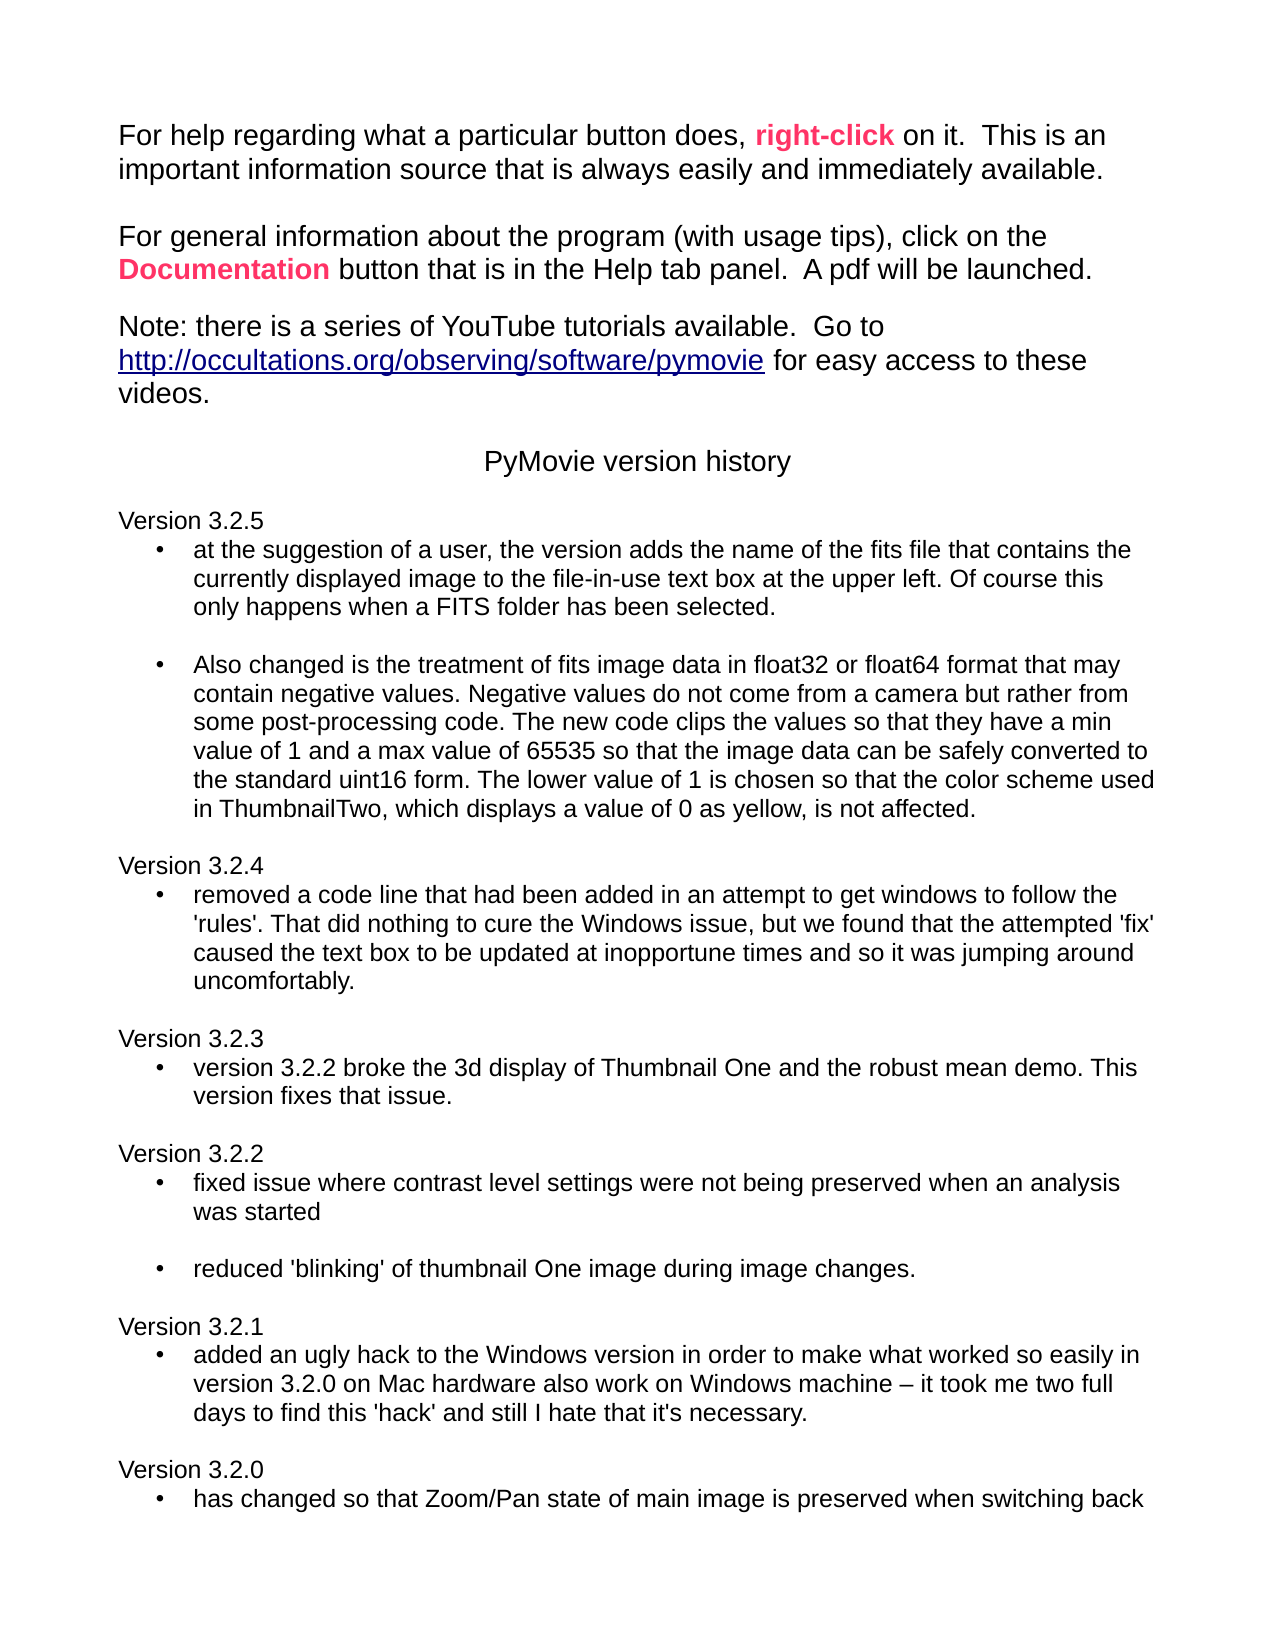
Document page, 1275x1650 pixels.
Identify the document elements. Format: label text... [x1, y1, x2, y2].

text Version 3.2.1 [118, 1312, 1157, 1340]
list has changed so that Zoom/Pan state of main image is preserved when switching back [156, 1484, 1157, 1513]
text For general information about the program (with usage tips), click on the Documentation button that is in the Help tab panel. A pdf will be launched. [118, 219, 1157, 286]
list removed a code line that had been added in an attempt to get windows to follow the 'rules'. That did nothing to cure the Windows issue, but we found that the attempted 'fix' caused the text box to be updated at inopportune times and so it was jumping around uncomfortably. [156, 880, 1157, 1024]
list Also changed is the treatment of fits image data in float32 or float64 format that may contain negative values. Negative values do not come from a camera but rather from some post-processing code. The new code clips the values so that they have a min value of 1 and a max value of 65535 so that the image data can be safely converted to the standard uint16 form. The lower value of 1 is chosen so that the color scheme used in ThumbnailTwo, which displays a value of 0 as yellow, is not affected. [156, 650, 1157, 851]
text PyMovie version history [118, 444, 1157, 477]
text Version 3.2.3 [118, 1024, 1157, 1052]
list added an ugly hack to the Windows version in order to make what worked so easily in version 3.2.0 on Mac hardware also work on Windows machine – it took me two full days to find this 'hack' and still I hate that it's necessary. [156, 1340, 1157, 1455]
list reduced 'blinking' of thumbnail One image during image changes. [156, 1254, 1157, 1312]
text For help regarding what a particular button does, right-click on it. This is an important information source that is always easily and immediately available. [118, 118, 1157, 185]
list at the suggestion of a user, the version adds the name of the fits file that contains the currently displayed image to the file-in-use text box at the upper left. Of course this only happens when a FITS folder has been selected. [156, 535, 1157, 650]
list fixed issue where contrast level settings were not being preserved when an analysis was started [156, 1168, 1157, 1254]
text Version 3.2.2 [118, 1139, 1157, 1168]
text Version 3.2.4 [118, 851, 1157, 880]
text Note: there is a series of YouTube tutorials available. Go to http://occultations.org/observing/software/pymovie for easy access to these videos. [118, 309, 1157, 410]
text Version 3.2.5 [118, 506, 1157, 535]
list version 3.2.2 broke the 3d display of Thumbnail One and the robust mean demo. This version fixes that issue. [156, 1052, 1157, 1139]
text Version 3.2.0 [118, 1455, 1157, 1484]
